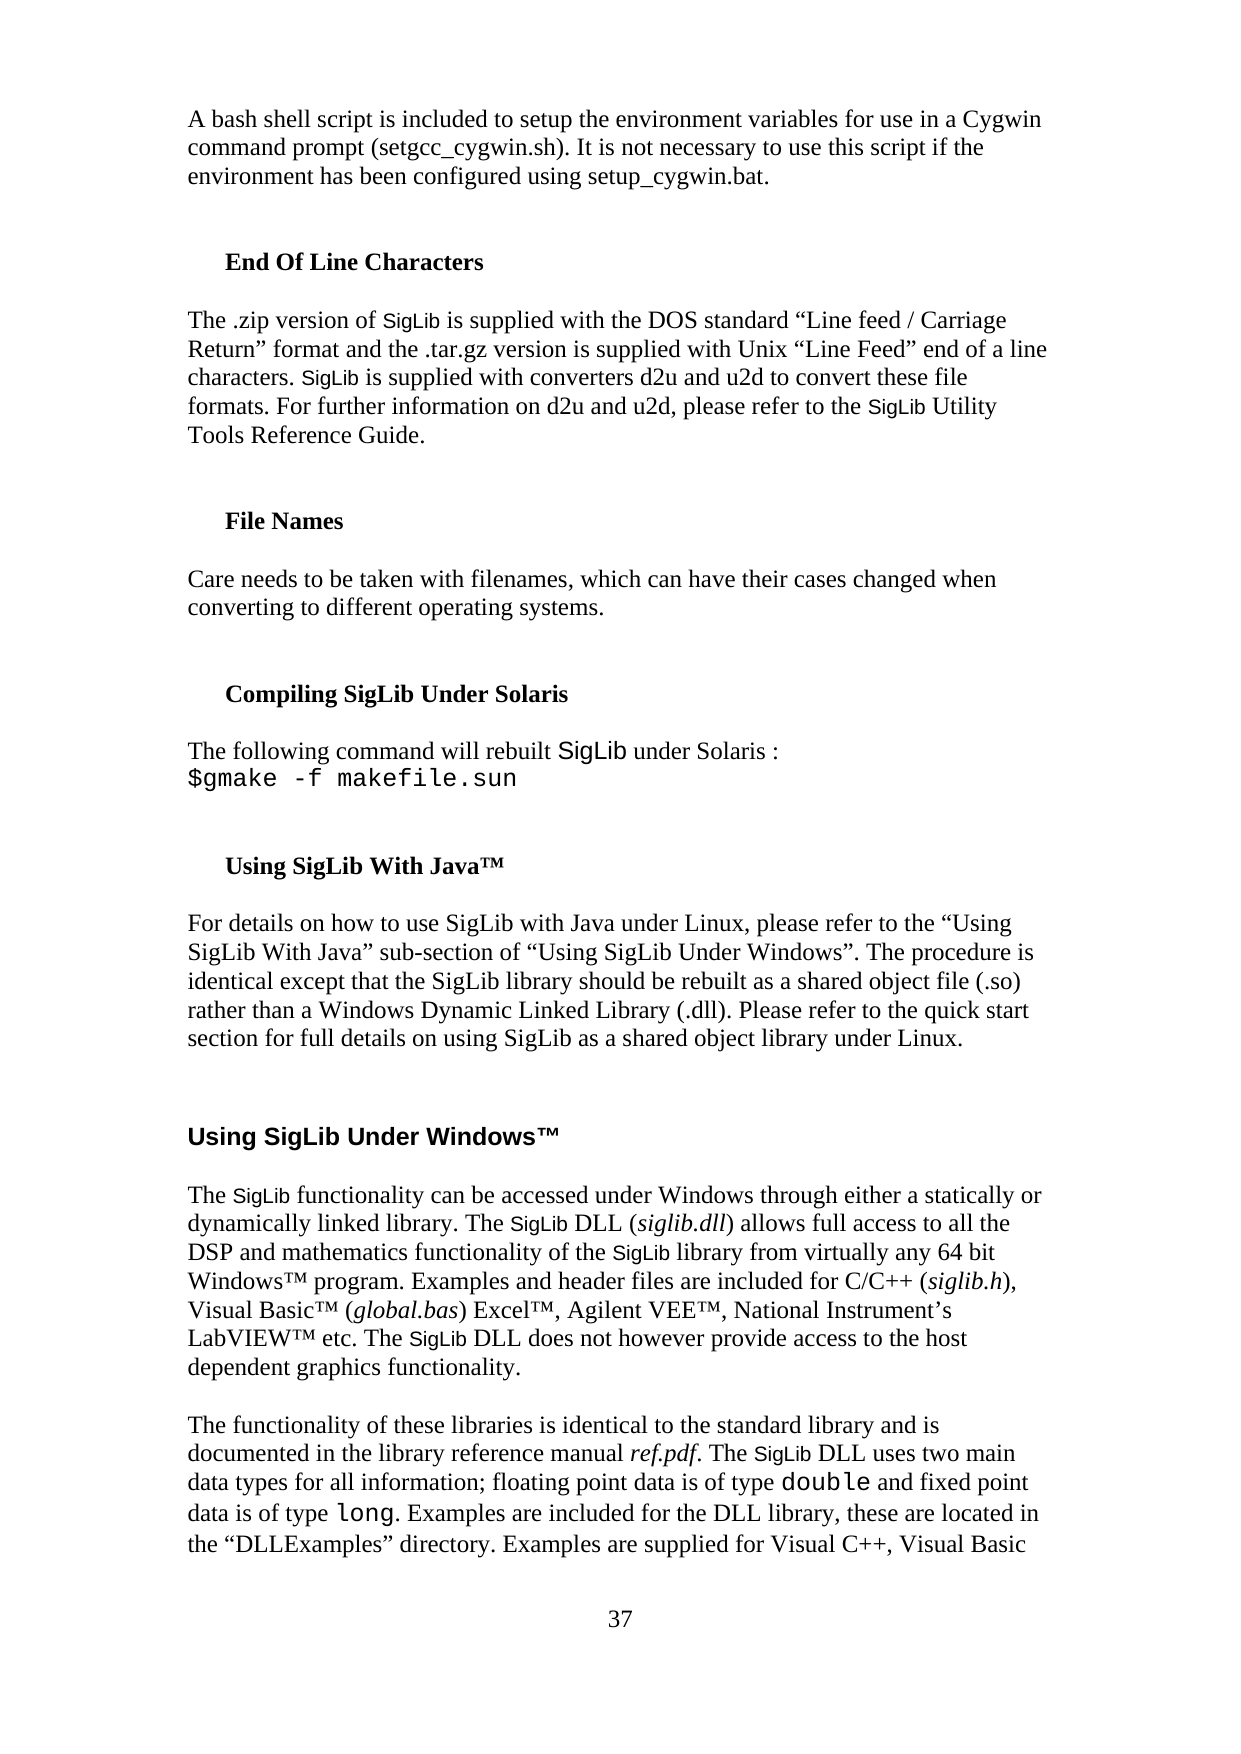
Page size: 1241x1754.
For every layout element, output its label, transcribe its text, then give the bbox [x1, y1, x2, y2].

text The SigLib functionality can be accessed under Windows through either a statically or dynamically linked library. The SigLib DLL (siglib.dll) allows full access to all the DSP and mathematics functionality of the SigLib library from virtually any 64 bit Windows™ program. Examples and header files are included for C/C++ (siglib.h), Visual Basic™ (global.bas) Excel™, Agilent VEE™, National Instrument’s LabVIEW™ etc. The SigLib DLL does not however provide access to the host dependent graphics functionality. [187, 1180, 1053, 1381]
text The functionality of these libraries is identical to the standard library and is documented in the library reference manual ref.pdf. The SigLib DLL uses two main data types for all information; floating point data is of type double and fixed point data is of type long. Examples are included for the DLL library, these are located in the “DLLExamples” directory. Examples are supplied for Visual C++, Visual Basic [187, 1410, 1053, 1558]
subtitle Using SigLib Under Windows™ [187, 1122, 1053, 1151]
subtitle End Of Line Characters [225, 247, 1053, 276]
text Care needs to be taken with filenames, which can have their cases changed when converting to different operating systems. [187, 564, 1053, 621]
text For details on how to use SigLib with Java under Linux, please refer to the “Using SigLib With Java” sub-section of “Using SigLib Under Windows”. The procedure is identical except that the SigLib library should be rebuilt as a shared object file (.so) rather than a Windows Dynamic Linked Library (.dll). Please refer to the quick start section for full details on using SigLib as a shared object library under Linux. [187, 908, 1053, 1052]
text A bash shell script is included to setup the environment variables for use in a Cygwin command prompt (setgcc_cygwin.sh). It is not necessary to use this script if the environment has been configured using setup_cygwin.bat. [187, 104, 1053, 190]
text $gmake -f makefile.sun [187, 765, 1053, 793]
subtitle File Names [225, 506, 1053, 535]
text The .zip version of SigLib is supplied with the DOS standard “Line feed / Carriage Return” format and the .tar.gz version is supplied with Unix “Line Feed” end of a line characters. SigLib is supplied with converters d2u and u2d to convert these file formats. For further information on d2u and u2d, please refer to the SigLib Utility Tools Reference Guide. [187, 305, 1053, 449]
subtitle Compiling SigLib Under Solaris [225, 679, 1053, 707]
text The following command will rebuilt SigLib under Solaris : [187, 736, 1053, 765]
subtitle Using SigLib With Java™ [225, 851, 1053, 880]
